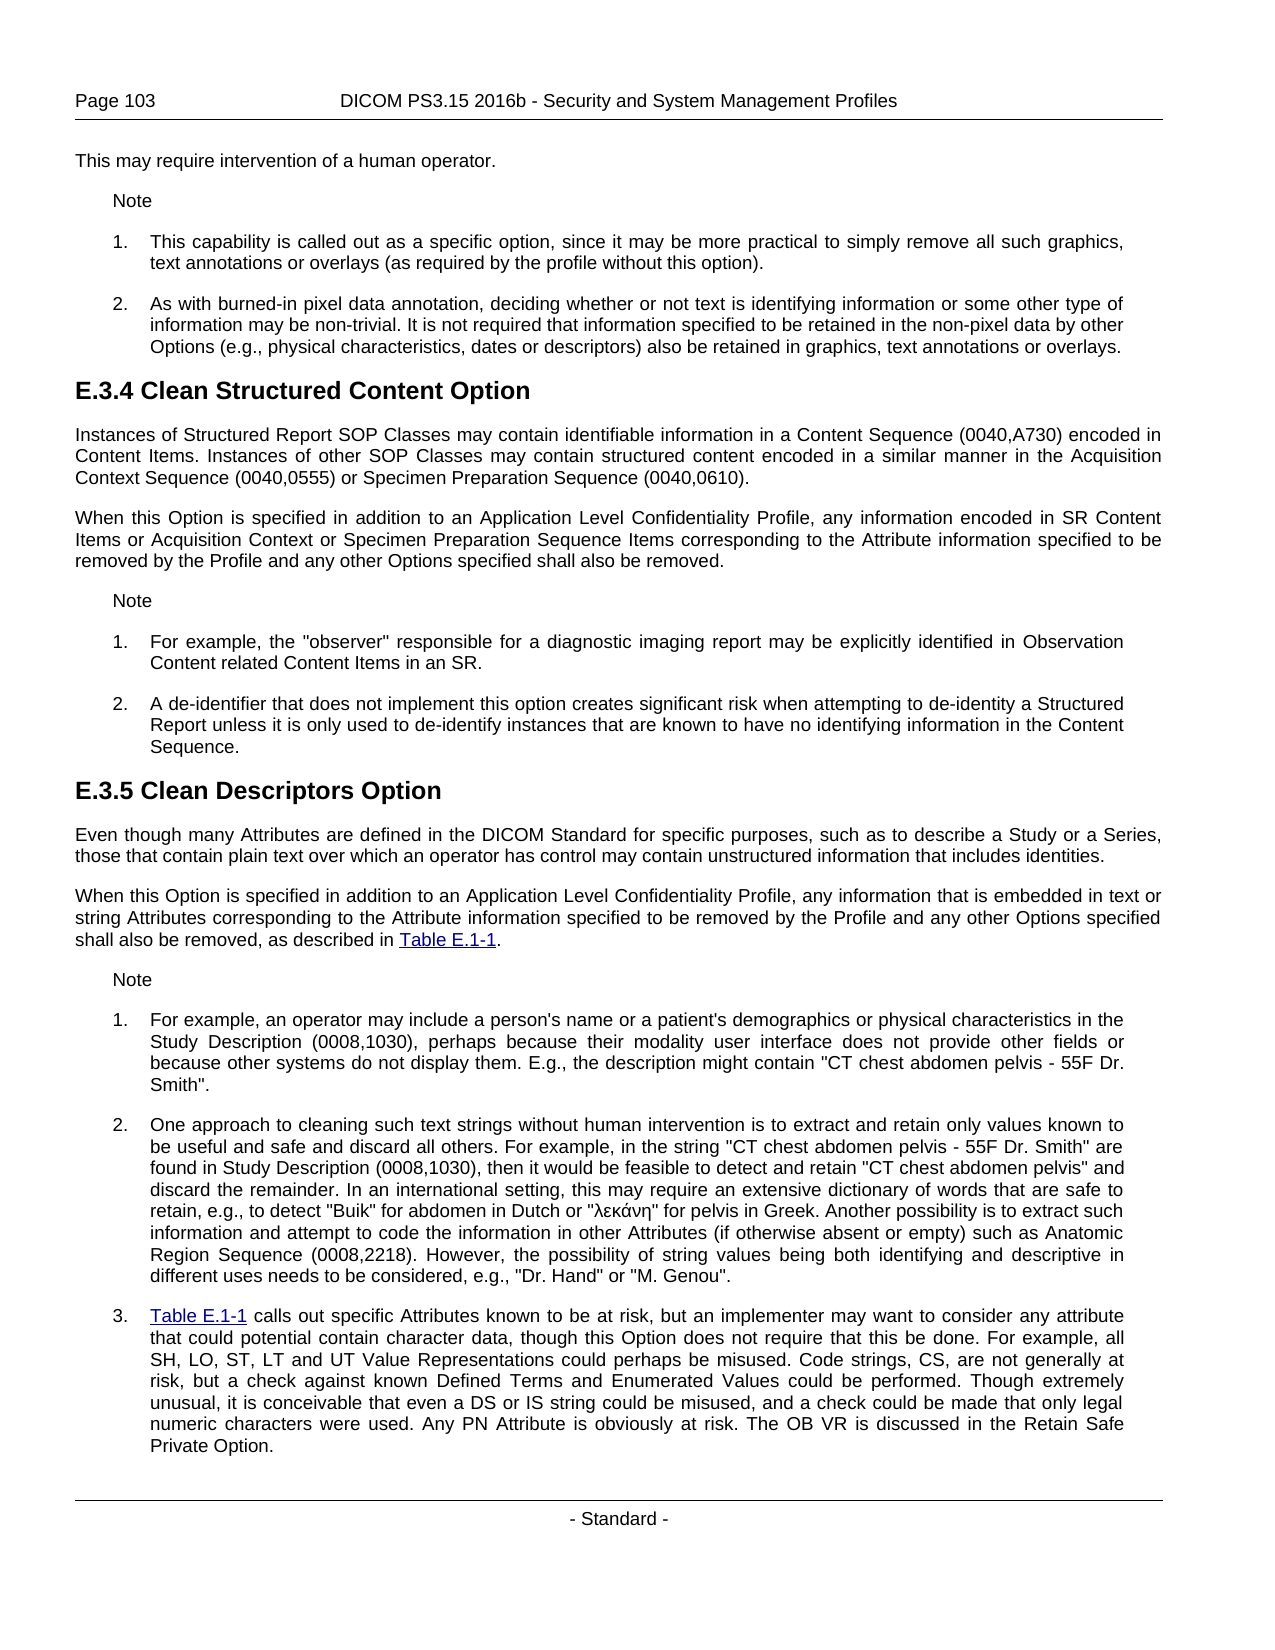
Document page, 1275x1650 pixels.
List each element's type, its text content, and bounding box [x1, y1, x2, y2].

list One approach to cleaning such text strings without human intervention is to extract and retain only values known to be useful and safe and discard all others. For example, in the string "CT chest abdomen pelvis - 55F Dr. Smith" are found in Study Description (0008,1030), then it would be feasible to detect and retain "CT chest abdomen pelvis" and discard the remainder. In an international setting, this may require an extensive dictionary of words that are safe to retain, e.g., to detect "Buik" for abdomen in Dutch or "λεκάνη" for pelvis in Greek. Another possibility is to extract such information and attempt to code the information in other Attributes (if otherwise absent or empty) such as Anatomic Region Sequence (0008,2218). However, the possibility of string values being both identifying and descriptive in different uses needs to be considered, e.g., "Dr. Hand" or "M. Genou". [112, 1114, 1125, 1287]
list For example, an operator may include a person's name or a patient's demographics or physical characteristics in the Study Description (0008,1030), perhaps because their modality user interface does not provide other fields or because other systems do not display them. E.g., the description might contain "CT chest abdomen pelvis - 55F Dr. Smith". [112, 1009, 1125, 1095]
text When this Option is specified in addition to an Application Level Confidentiality Profile, any information encoded in SR Content Items or Acquisition Context or Specimen Preparation Sequence Items corresponding to the Attribute information specified to be removed by the Profile and any other Options specified shall also be removed. [75, 507, 1162, 572]
list For example, the "observer" responsible for a diagnostic imaging report may be explicitly identified in Observation Content related Content Items in an SR. [112, 631, 1125, 674]
text Note [112, 590, 1125, 612]
text Note [112, 190, 1125, 212]
text E.3.5 Clean Descriptors Option [75, 776, 1162, 805]
text This may require intervention of a human operator. [75, 150, 1162, 172]
text Instances of Structured Report SOP Classes may contain identifiable information in a Content Sequence (0040,A730) encoded in Content Items. Instances of other SOP Classes may contain structured content encoded in a similar manner in the Acquisition Context Sequence (0040,0555) or Specimen Preparation Sequence (0040,0610). [75, 423, 1162, 488]
list As with burned-in pixel data annotation, deciding whether or not text is identifying information or some other type of information may be non-trivial. It is not required that information specified to be retained in the non-pixel data by other Options (e.g., physical characteristics, dates or descriptors) also be retained in graphics, text annotations or overlays. [112, 292, 1125, 357]
list Table E.1-1 calls out specific Attributes known to be at risk, but an implementer may want to consider any attribute that could potential contain character data, though this Option does not require that this be done. For example, all SH, LO, ST, LT and UT Value Representations could perhaps be misused. Code strings, CS, are not generally at risk, but a check against known Defined Terms and Enumerated Values could be performed. Though extremely unusual, it is conceivable that even a DS or IS string could be misused, and a check could be made that only legal numeric characters were used. Any PN Attribute is obviously at risk. The OB VR is discussed in the Retain Safe Private Option. [112, 1305, 1125, 1456]
list A de-identifier that does not implement this option creates significant risk when attempting to de-identity a Structured Report unless it is only used to de-identify instances that are known to have no identifying information in the Content Sequence. [112, 692, 1125, 757]
text When this Option is specified in addition to an Application Level Confidentiality Profile, any information that is embedded in text or string Attributes corresponding to the Attribute information specified to be removed by the Profile and any other Options specified shall also be removed, as described in Table E.1-1. [75, 885, 1162, 950]
text Note [112, 969, 1125, 990]
text Even though many Attributes are defined in the DICOM Standard for specific purposes, such as to describe a Study or a Series, those that contain plain text over which an operator has control may contain unstructured information that includes identities. [75, 823, 1162, 867]
text E.3.4 Clean Structured Content Option [75, 376, 1162, 405]
list This capability is called out as a specific option, since it may be more practical to simply remove all such graphics, text annotations or overlays (as required by the profile without this option). [112, 231, 1125, 274]
